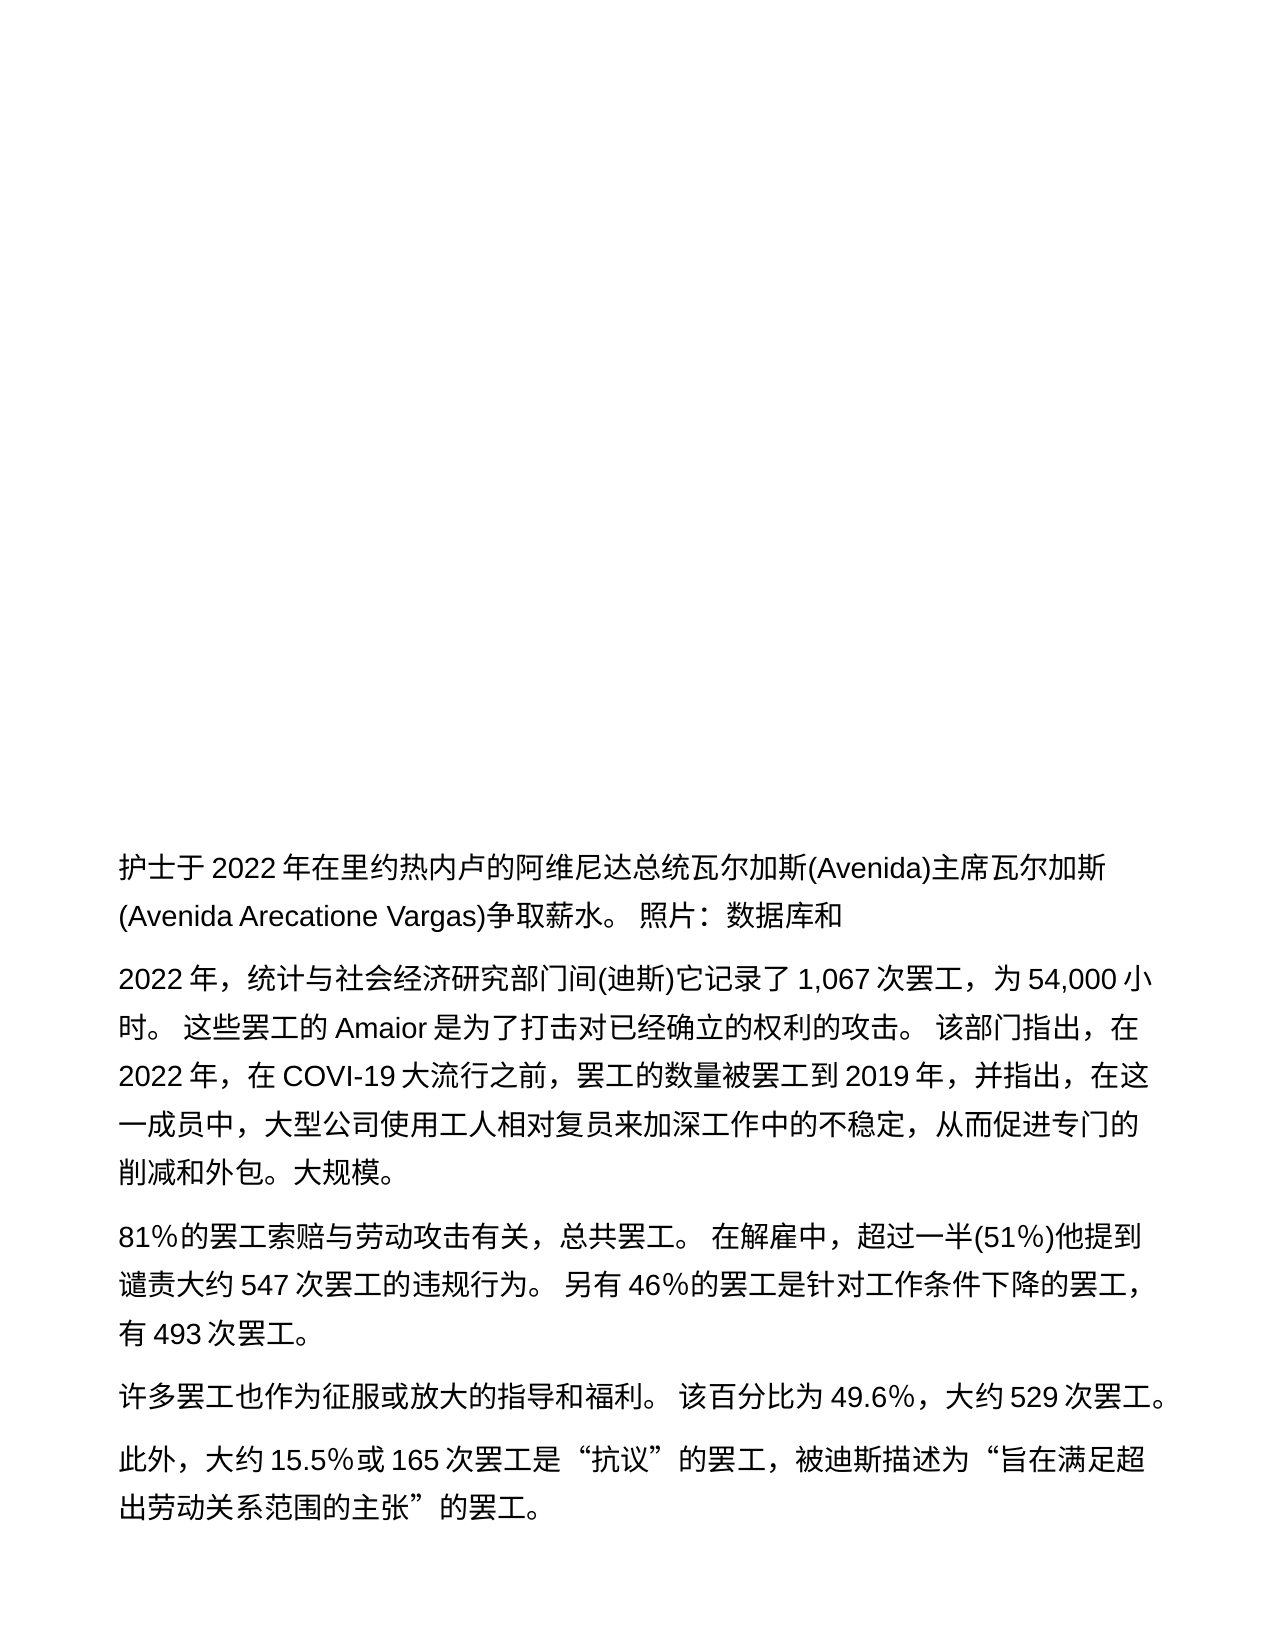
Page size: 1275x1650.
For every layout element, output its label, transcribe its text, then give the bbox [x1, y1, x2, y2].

text 许多罢工也作为征服或放大的指导和福利。 该百分比为49.6％，大约529次罢工。 [118, 1373, 1157, 1416]
text 81％的罢工索赔与劳动攻击有关，总共罢工。 在解雇中，超过一半(51％)他提到谴责大约547次罢工的违规行为。 另有46％的罢工是针对工作条件下降的罢工，有493次罢工。 [118, 1213, 1157, 1352]
text 护士于2022年在里约热内卢的阿维尼达总统瓦尔加斯(Avenida)主席瓦尔加斯(Avenida Arecatione Vargas)争取薪水。 照片：数据库和 [118, 118, 1157, 935]
text 此外，大约15.5％或165次罢工是“抗议”的罢工，被迪斯描述为“旨在满足超出劳动关系范围的主张”的罢工。 [118, 1436, 1157, 1527]
text 2022年，统计与社会经济研究部门间(迪斯)它记录了1,067次罢工，为54,000小时。 这些罢工的Amaior是为了打击对已经确立的权利的攻击。 该部门指出，在2022年，在COVI-19大流行之前，罢工的数量被罢工到2019年，并指出，在这一成员中，大型公司使用工人相对复员来加深工作中的不稳定，从而促进专门的削减和外包。大规模。 [118, 956, 1157, 1192]
